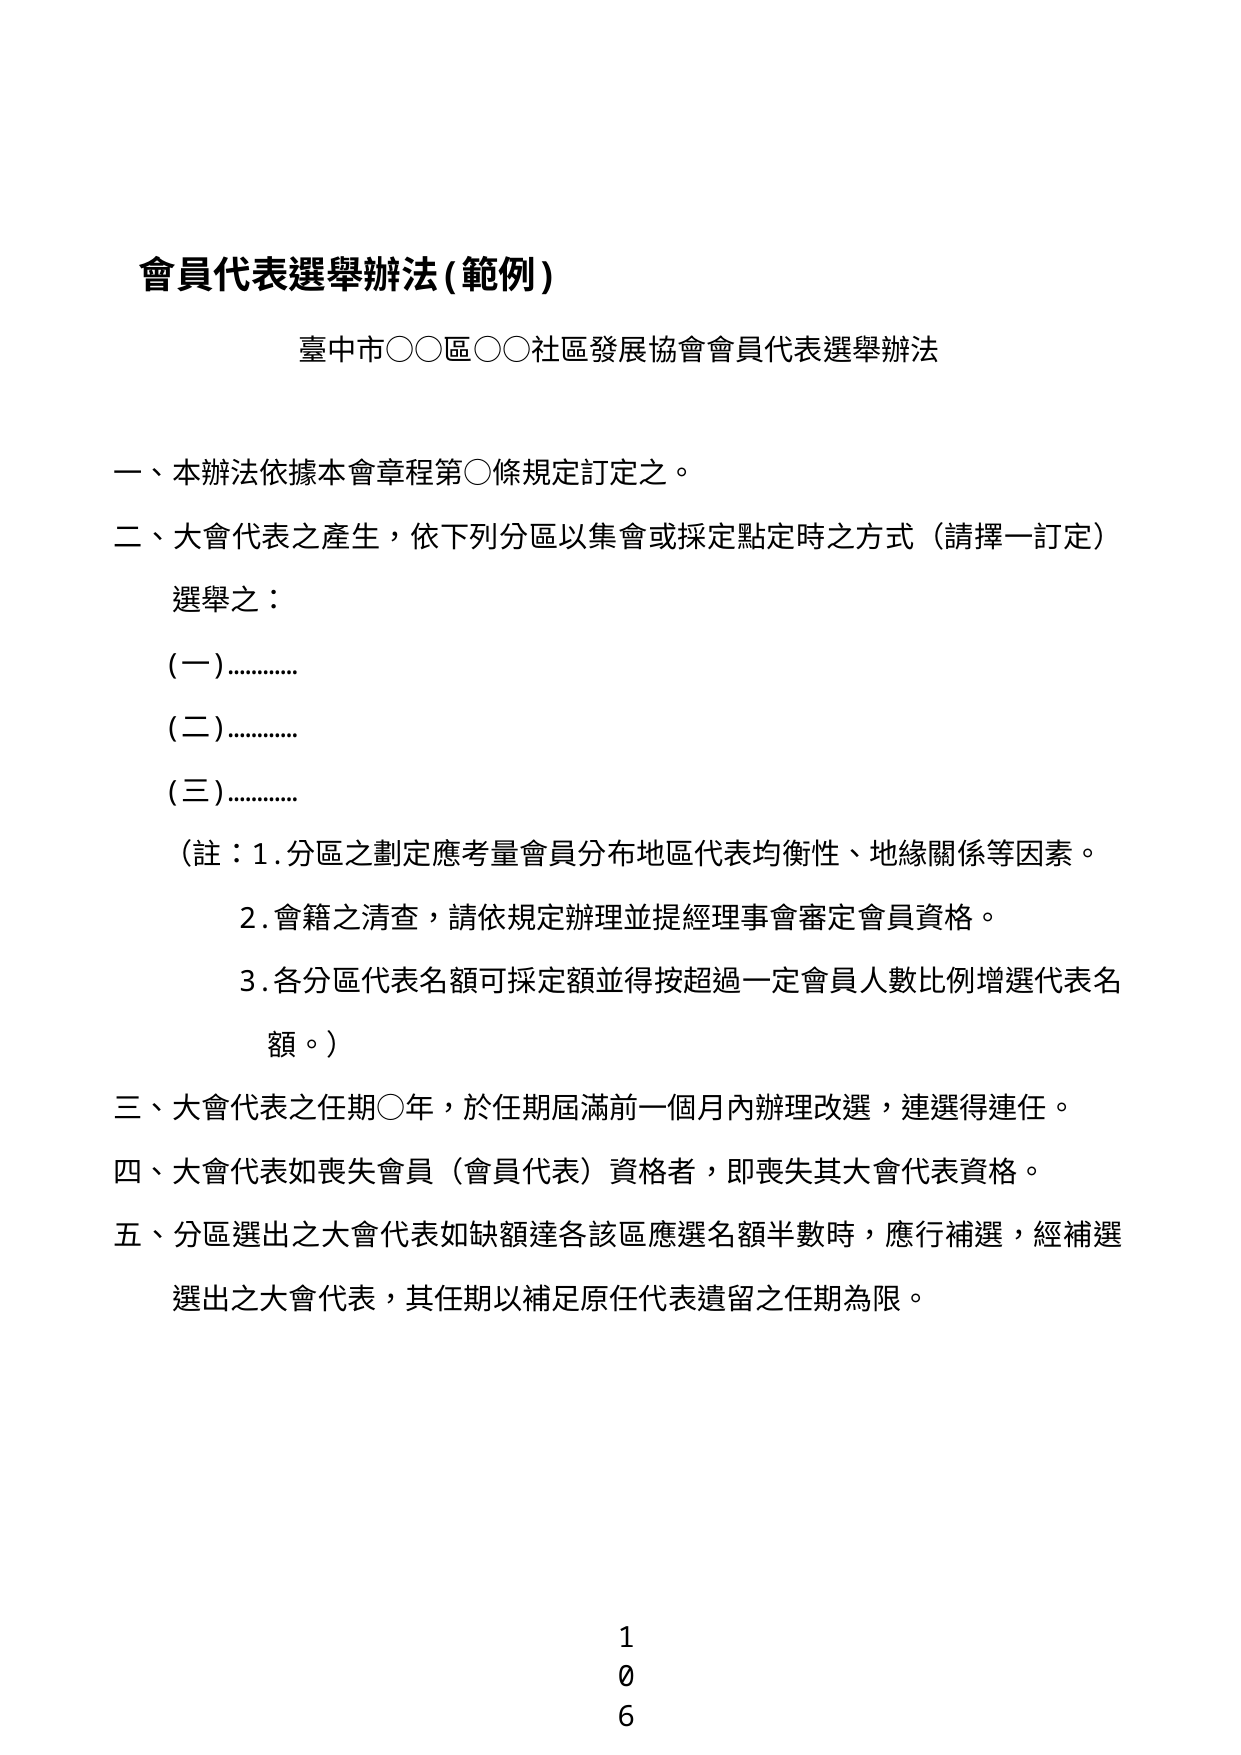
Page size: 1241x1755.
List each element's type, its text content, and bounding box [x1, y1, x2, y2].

text 2.會籍之清查，請依規定辦理並提經理事會審定會員資格。 [238, 894, 1124, 937]
text （註：1.分區之劃定應考量會員分布地區代表均衡性、地緣關係等因素。 [163, 831, 1124, 873]
text 臺中市○○區○○社區發展協會會員代表選舉辦法 [113, 327, 1124, 369]
text 3.各分區代表名額可採定額並得按超過一定會員人數比例增選代表名額。） [238, 958, 1124, 1064]
text 三、大會代表之任期○年，於任期屆滿前一個月內辦理改選，連選得連任。 [113, 1085, 1124, 1127]
text (三)………… [163, 767, 1124, 810]
text 會員代表選舉辦法(範例) [138, 245, 1124, 300]
text (二)………… [163, 704, 1124, 746]
text 一、本辦法依據本會章程第○條規定訂定之。 [113, 450, 1124, 492]
text (一)………… [163, 640, 1124, 683]
text 二、大會代表之產生，依下列分區以集會或採定點定時之方式（請擇一訂定）選舉之： [113, 513, 1124, 619]
text 五、分區選出之大會代表如缺額達各該區應選名額半數時，應行補選，經補選選出之大會代表，其任期以補足原任代表遺留之任期為限。 [113, 1212, 1124, 1317]
text 四、大會代表如喪失會員（會員代表）資格者，即喪失其大會代表資格。 [113, 1148, 1124, 1191]
